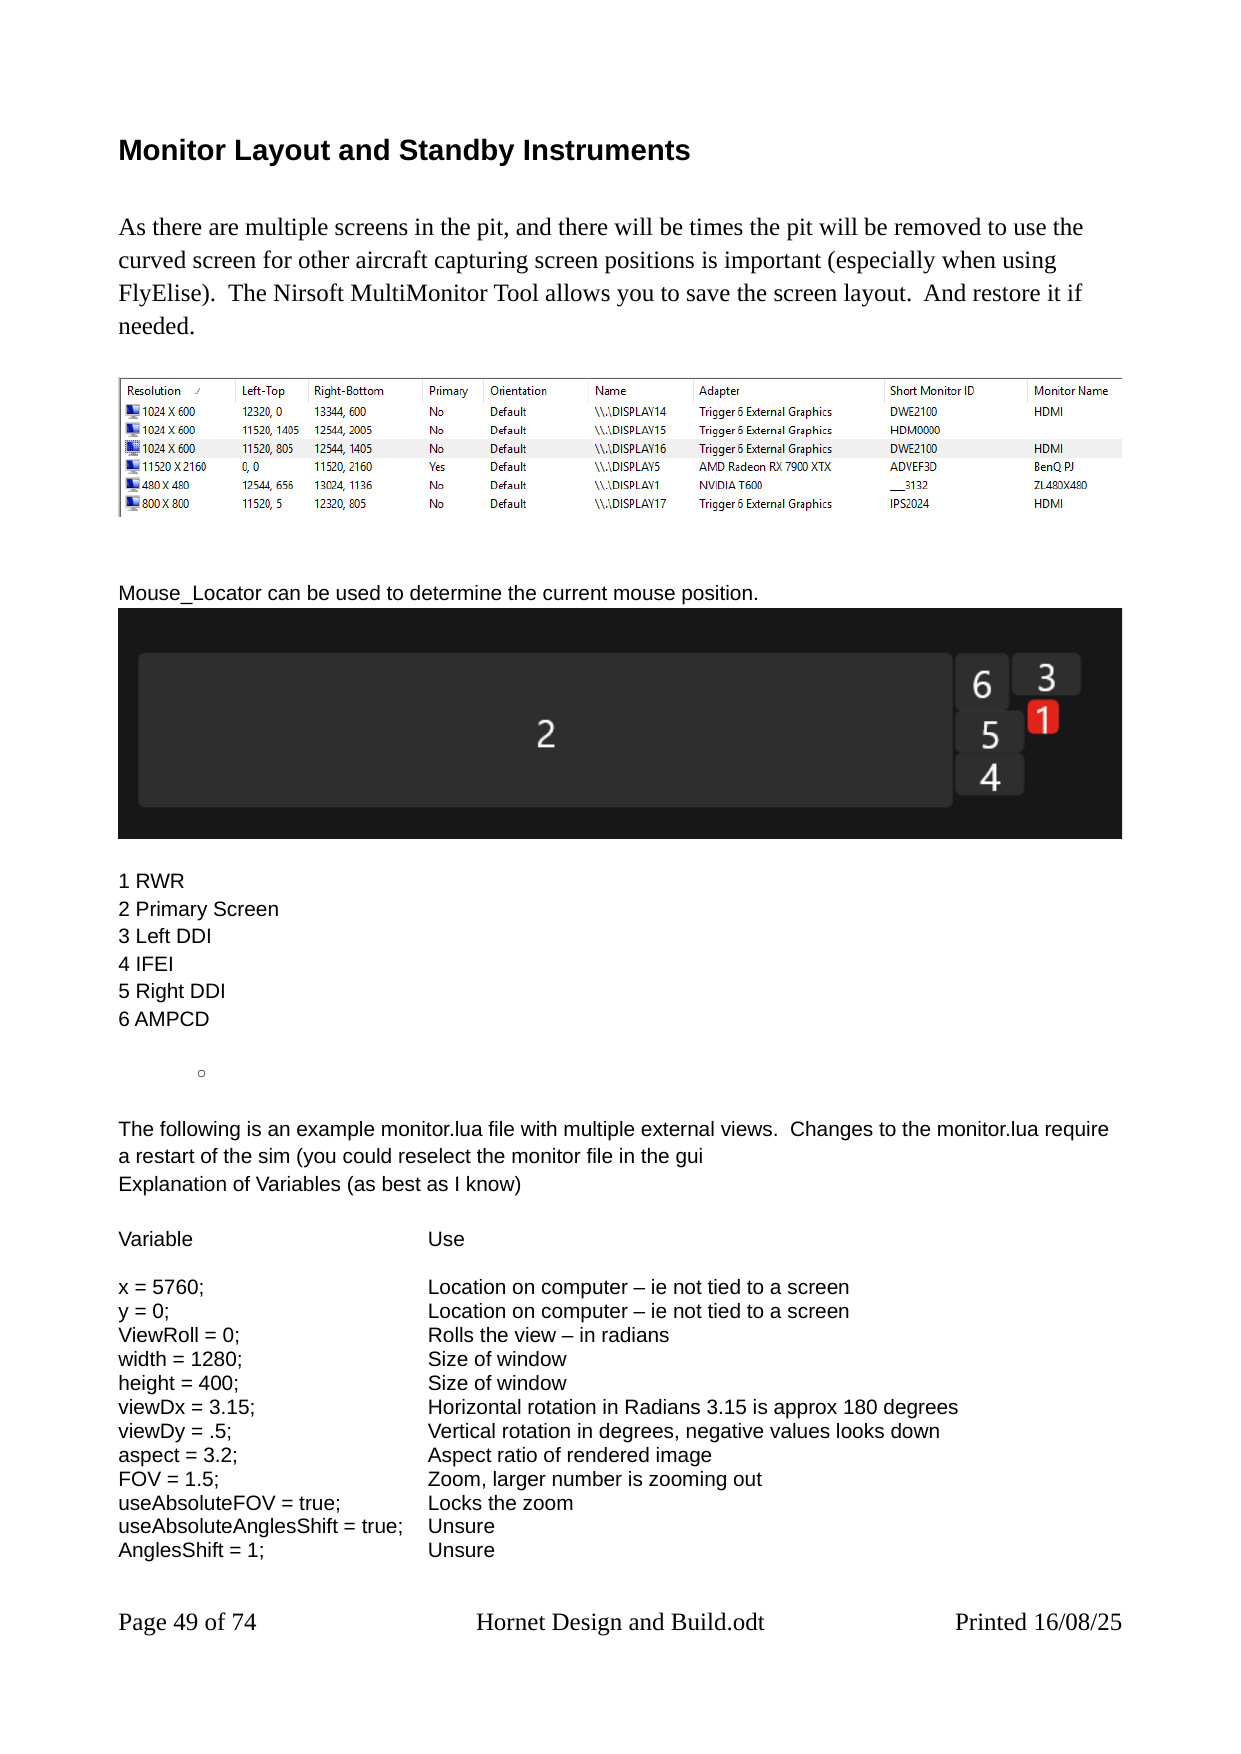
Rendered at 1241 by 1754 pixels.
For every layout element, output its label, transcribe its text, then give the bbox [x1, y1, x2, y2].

table_cell width = 1280; [118, 1347, 428, 1371]
table_cell Unsure [428, 1538, 1122, 1562]
table_cell Rolls the view – in radians [428, 1323, 1122, 1347]
table_cell ViewRoll = 0; [118, 1323, 428, 1347]
picture [118, 377, 1123, 517]
table_header Variable [118, 1227, 428, 1251]
table_cell [428, 1251, 1122, 1275]
text 1 RWR [118, 869, 1122, 893]
text Explanation of Variables (as best as I know) [118, 1172, 1122, 1196]
text 5 Right DDI [118, 979, 1122, 1003]
table_cell useAbsoluteFOV = true; [118, 1490, 428, 1514]
text As there are multiple screens in the pit, and there will be times the pit will be removed to use the curved screen for other aircraft capturing screen positions is important (especially when using FlyElise). The Nirsoft MultiMonitor Tool allows you to save the screen layout. And restore it if needed. [118, 212, 1122, 340]
table_cell viewDx = 3.15; [118, 1395, 428, 1418]
table_cell Unsure [428, 1514, 1122, 1538]
table_cell viewDy = .5; [118, 1419, 428, 1442]
table_cell Zoom, larger number is zooming out [428, 1466, 1122, 1490]
subtitle Monitor Layout and Standby Instruments [118, 133, 1122, 166]
picture [118, 608, 1123, 839]
table_cell [118, 1251, 428, 1275]
table_cell Location on computer – ie not tied to a screen [428, 1299, 1122, 1323]
table_cell x = 5760; [118, 1275, 428, 1299]
text 2 Primary Screen [118, 897, 1122, 921]
table_cell AnglesShift = 1; [118, 1538, 428, 1562]
table_cell Size of window [428, 1347, 1122, 1371]
table_cell useAbsoluteAnglesShift = true; [118, 1514, 428, 1538]
table_cell Location on computer – ie not tied to a screen [428, 1275, 1122, 1299]
text The following is an example monitor.lua file with multiple external views. Changes to the monitor.lua require a restart of the sim (you could reselect the monitor file in the gui [118, 1117, 1122, 1168]
table_cell height = 400; [118, 1371, 428, 1394]
text 6 AMPCD [118, 1007, 1122, 1031]
table_cell aspect = 3.2; [118, 1443, 428, 1466]
table_cell Locks the zoom [428, 1490, 1122, 1514]
table_header Use [428, 1227, 1122, 1251]
text Mouse_Locator can be used to determine the current mouse position. [118, 581, 1122, 605]
table_cell Vertical rotation in degrees, negative values looks down [428, 1419, 1122, 1442]
table_cell Aspect ratio of rendered image [428, 1443, 1122, 1466]
text 4 IFEI [118, 952, 1122, 976]
table_cell Horizontal rotation in Radians 3.15 is approx 180 degrees [428, 1395, 1122, 1418]
table_cell y = 0; [118, 1299, 428, 1323]
text 3 Left DDI [118, 924, 1122, 948]
table_cell Size of window [428, 1371, 1122, 1394]
table_cell FOV = 1.5; [118, 1466, 428, 1490]
